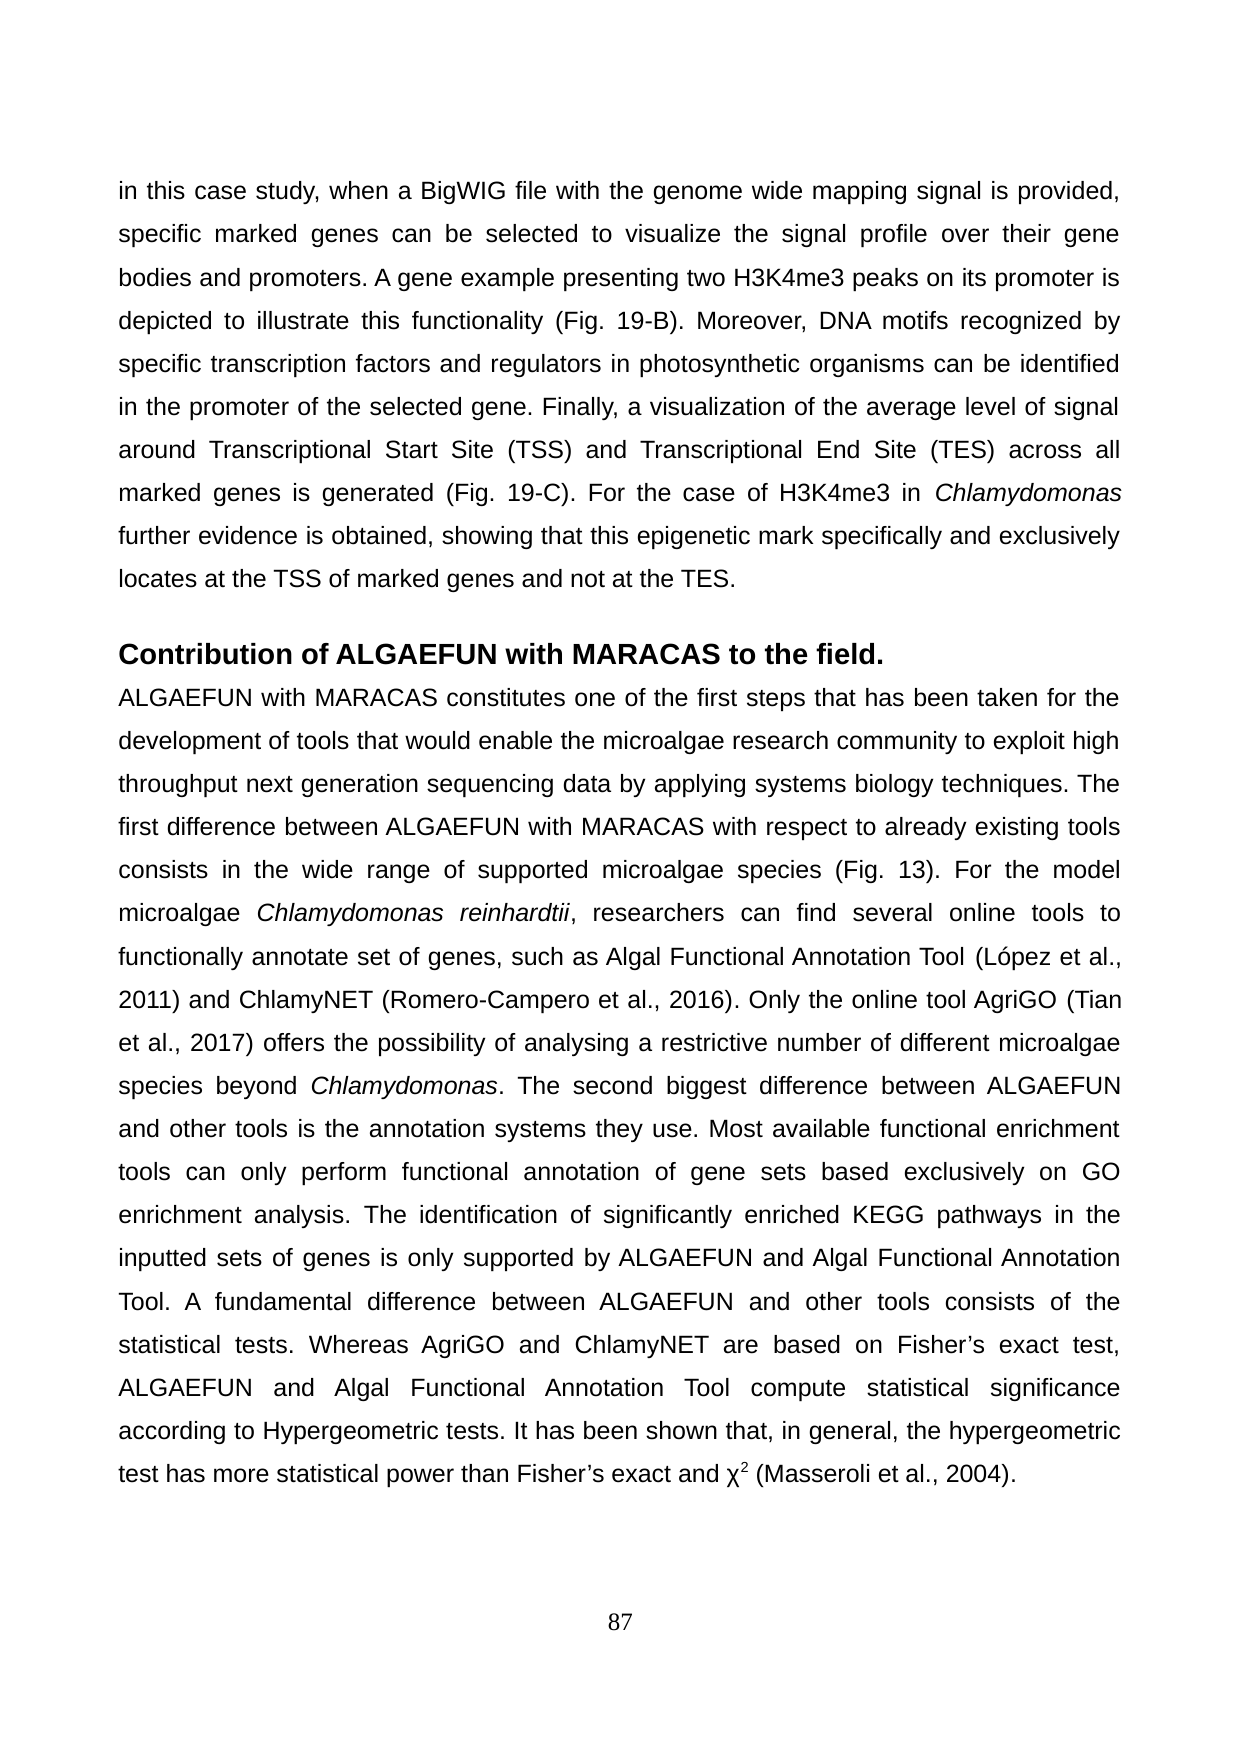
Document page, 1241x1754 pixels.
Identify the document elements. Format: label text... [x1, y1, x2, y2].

text in this case study, when a BigWIG file with the genome wide mapping signal is provided, specific marked genes can be selected to visualize the signal profile over their gene bodies and promoters. A gene example presenting two H3K4me3 peaks on its promoter is depicted to illustrate this functionality (Fig. 19-B). Moreover, DNA motifs recognized by specific transcription factors and regulators in photosynthetic organisms can be identified in the promoter of the selected gene. Finally, a visualization of the average level of signal around Transcriptional Start Site (TSS) and Transcriptional End Site (TES) across all marked genes is generated (Fig. 19-C). For the case of H3K4me3 in Chlamydomonas further evidence is obtained, showing that this epigenetic mark specifically and exclusively locates at the TSS of marked genes and not at the TES. [118, 176, 1122, 593]
subtitle Contribution of ALGAEFUN with MARACAS to the field. [118, 637, 1122, 670]
text ALGAEFUN with MARACAS constitutes one of the first steps that has been taken for the development of tools that would enable the microalgae research community to exploit high throughput next generation sequencing data by applying systems biology techniques. The first difference between ALGAEFUN with MARACAS with respect to already existing tools consists in the wide range of supported microalgae species (Fig. 13). For the model microalgae Chlamydomonas reinhardtii, researchers can find several online tools to functionally annotate set of genes, such as Algal Functional Annotation Tool (López et al., 2011)⁠ and ChlamyNET (Romero-Campero et al., 2016)⁠. Only the online tool AgriGO (Tian et al., 2017)⁠ offers the possibility of analysing a restrictive number of different microalgae species beyond Chlamydomonas. The second biggest difference between ALGAEFUN and other tools is the annotation systems they use. Most available functional enrichment tools can only perform functional annotation of gene sets based exclusively on GO enrichment analysis. The identification of significantly enriched KEGG pathways in the inputted sets of genes is only supported by ALGAEFUN and Algal Functional Annotation Tool. A fundamental difference between ALGAEFUN and other tools consists of the statistical tests. Whereas AgriGO and ChlamyNET are based on Fisher’s exact test, ALGAEFUN and Algal Functional Annotation Tool compute statistical significance according to Hypergeometric tests. It has been shown that, in general, the hypergeometric test has more statistical power than Fisher’s exact and χ2 (Masseroli et al., 2004)⁠. [118, 683, 1122, 1488]
